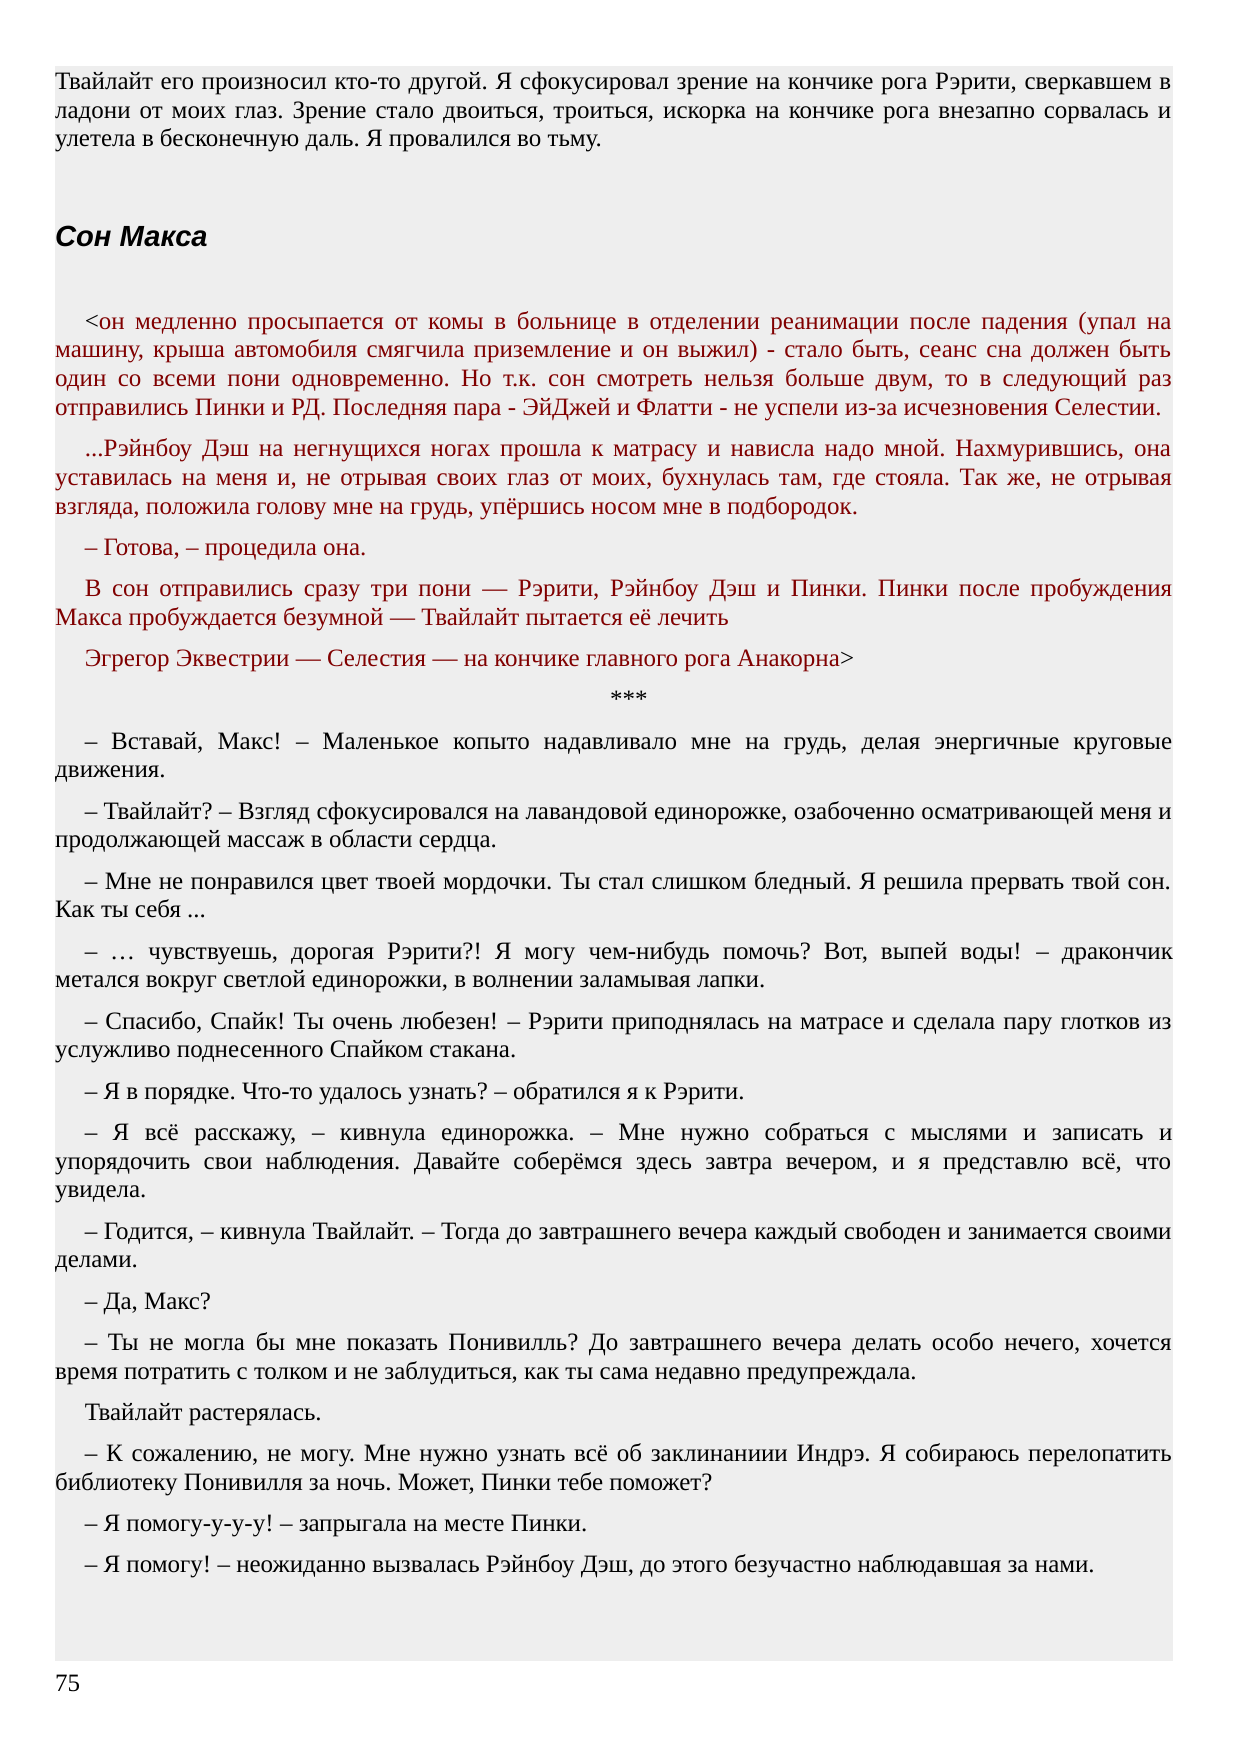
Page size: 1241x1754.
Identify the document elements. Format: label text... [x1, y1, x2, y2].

text В сон отправились сразу три пони — Рэрити, Рэйнбоу Дэш и Пинки. Пинки после пробуждения Макса пробуждается безумной — Твайлайт пытается её лечить [55, 573, 1173, 631]
text Твайлайт растерялась. [55, 1397, 1173, 1426]
text *** [55, 684, 1173, 713]
text – Я в порядке. Что-то удалось узнать? – обратился я к Рэрити. [55, 1076, 1173, 1104]
text – Спасибо, Спайк! Ты очень любезен! – Рэрити приподнялась на матрасе и сделала пару глотков из услужливо поднесенного Спайком стакана. [55, 1006, 1173, 1063]
text – Ты не могла бы мне показать Понивилль? До завтрашнего вечера делать особо нечего, хочется время потратить с толком и не заблудиться, как ты сама недавно предупреждала. [55, 1327, 1173, 1384]
text – Годится, – кивнула Твайлайт. – Тогда до завтрашнего вечера каждый свободен и занимается своими делами. [55, 1216, 1173, 1273]
subtitle Сон Макса [55, 218, 1173, 252]
text ...Рэйнбоу Дэш на негнущихся ногах прошла к матрасу и нависла надо мной. Нахмурившись, она уставилась на меня и, не отрывая своих глаз от моих, бухнулась там, где стояла. Так же, не отрывая взгляда, положила голову мне на грудь, упёршись носом мне в подбородок. [55, 433, 1173, 519]
text – Я помогу! – неожиданно вызвалась Рэйнбоу Дэш, до этого безучастно наблюдавшая за нами. [55, 1549, 1173, 1578]
text – Твайлайт? – Взгляд сфокусировался на лавандовой единорожке, озабоченно осматривающей меня и продолжающей массаж в области сердца. [55, 796, 1173, 853]
text Твайлайт его произносил кто-то другой. Я сфокусировал зрение на кончике рога Рэрити, сверкавшем в ладони от моих глаз. Зрение стало двоиться, троиться, искорка на кончике рога внезапно сорвалась и улетела в бесконечную даль. Я провалился во тьму. [55, 66, 1173, 152]
text – … чувствуешь, дорогая Рэрити?! Я могу чем-нибудь помочь? Вот, выпей воды! – дракончик метался вокруг светлой единорожки, в волнении заламывая лапки. [55, 936, 1173, 993]
text – Да, Макс? [55, 1286, 1173, 1314]
text – К сожалению, не могу. Мне нужно узнать всё об заклинаниии Индрэ. Я собираюсь перелопатить библиотеку Понивилля за ночь. Может, Пинки тебе поможет? [55, 1438, 1173, 1496]
text Эгрегор Эквестрии — Селестия — на кончике главного рога Анакорна> [55, 643, 1173, 672]
text – Я помогу-у-у-у! – запрыгала на месте Пинки. [55, 1508, 1173, 1537]
text – Готова, – процедила она. [55, 532, 1173, 561]
text – Вставай, Макс! – Маленькое копыто надавливало мне на грудь, делая энергичные круговые движения. [55, 726, 1173, 783]
text <он медленно просыпается от комы в больнице в отделении реанимации после падения (упал на машину, крыша автомобиля смягчила приземление и он выжил) - стало быть, сеанс сна должен быть один со всеми пони одновременно. Но т.к. сон смотреть нельзя больше двум, то в следующий раз отправились Пинки и РД. Последняя пара - ЭйДжей и Флатти - не успели из-за исчезновения Селестии. [55, 306, 1173, 421]
text – Мне не понравился цвет твоей мордочки. Ты стал слишком бледный. Я решила прервать твой сон. Как ты себя ... [55, 866, 1173, 923]
text – Я всё расскажу, – кивнула единорожка. – Мне нужно собраться с мыслями и записать и упорядочить свои наблюдения. Давайте соберёмся здесь завтра вечером, и я представлю всё, что увидела. [55, 1117, 1173, 1203]
